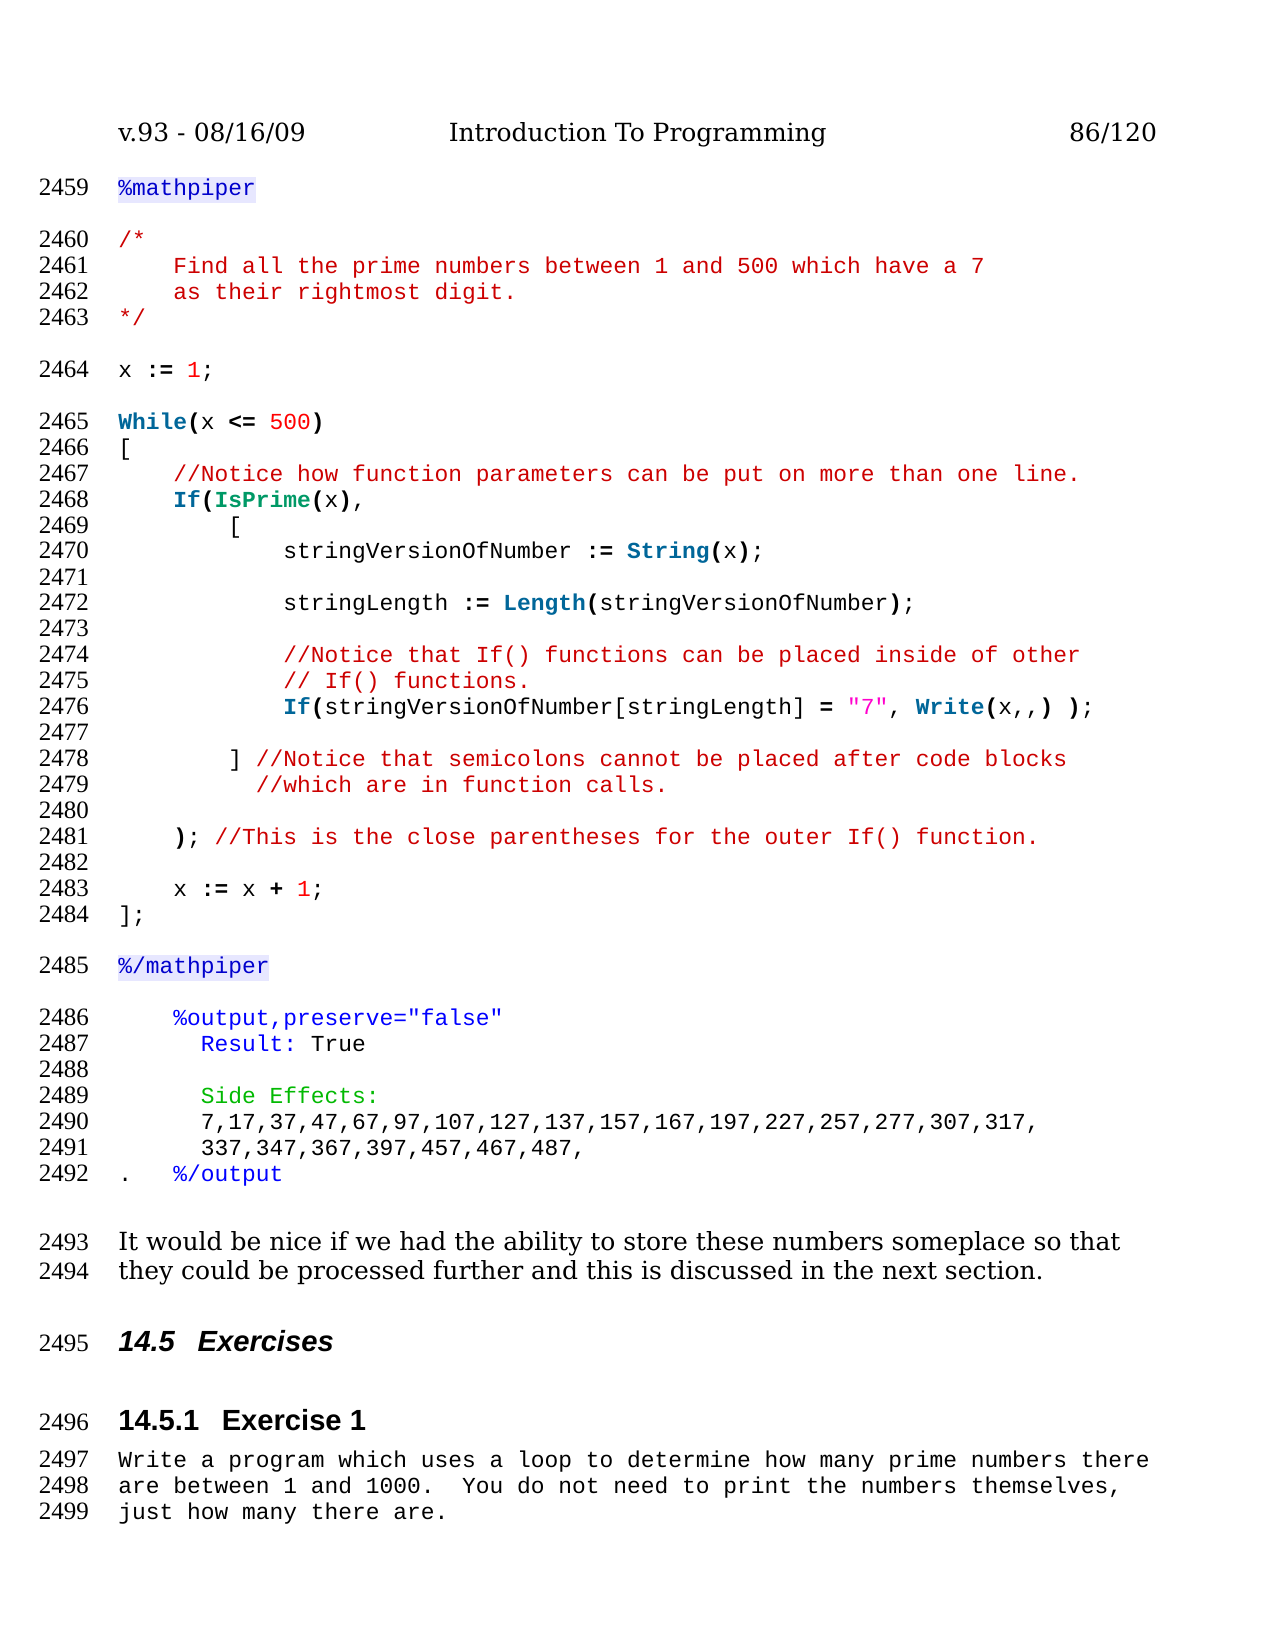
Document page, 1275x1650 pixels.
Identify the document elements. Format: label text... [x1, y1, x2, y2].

text 7,17,37,47,67,97,107,127,137,157,167,197,227,257,277,307,317, [118, 1111, 1157, 1136]
text %mathpiper [118, 177, 1157, 203]
text //Notice that If() functions can be placed inside of other [118, 644, 1157, 669]
text */ [118, 306, 1157, 332]
text ]; [118, 903, 1157, 929]
text . %/output [118, 1162, 1157, 1188]
text //Notice how function parameters can be put on more than one line. [118, 462, 1157, 488]
text While(x <= 500) [118, 410, 1157, 436]
text [ [118, 514, 1157, 540]
text ] //Notice that semicolons cannot be placed after code blocks [118, 747, 1157, 773]
text stringVersionOfNumber := String(x); [118, 540, 1157, 566]
text //which are in function calls. [118, 773, 1157, 799]
text Result: True [118, 1033, 1157, 1059]
text If(stringVersionOfNumber[stringLength] = "7", Write(x,,) ); [118, 696, 1157, 721]
subtitle Exercises [118, 1324, 1157, 1358]
text %output,preserve="false" [118, 1007, 1157, 1033]
text Write a program which uses a loop to determine how many prime numbers there are between 1 and 1000. You do not need to print the numbers themselves, just how many there are. [118, 1448, 1157, 1526]
text %/mathpiper [118, 955, 1157, 981]
text Find all the prime numbers between 1 and 500 which have a 7 [118, 254, 1157, 281]
text It would be nice if we had the ability to store these numbers someplace so that they could be processed further and this is discussed in the next section. [118, 1227, 1157, 1285]
text x := 1; [118, 358, 1157, 384]
text stringLength := Length(stringVersionOfNumber); [118, 592, 1157, 618]
text 337,347,367,397,457,467,487, [118, 1136, 1157, 1162]
text x := x + 1; [118, 877, 1157, 903]
text as their rightmost digit. [118, 281, 1157, 306]
text If(IsPrime(x), [118, 488, 1157, 514]
text /* [118, 229, 1157, 254]
text ); //This is the close parentheses for the outer If() function. [118, 825, 1157, 851]
text // If() functions. [118, 669, 1157, 696]
text [ [118, 436, 1157, 462]
text Side Effects: [118, 1084, 1157, 1111]
subtitle Exercise 1 [118, 1403, 1157, 1436]
